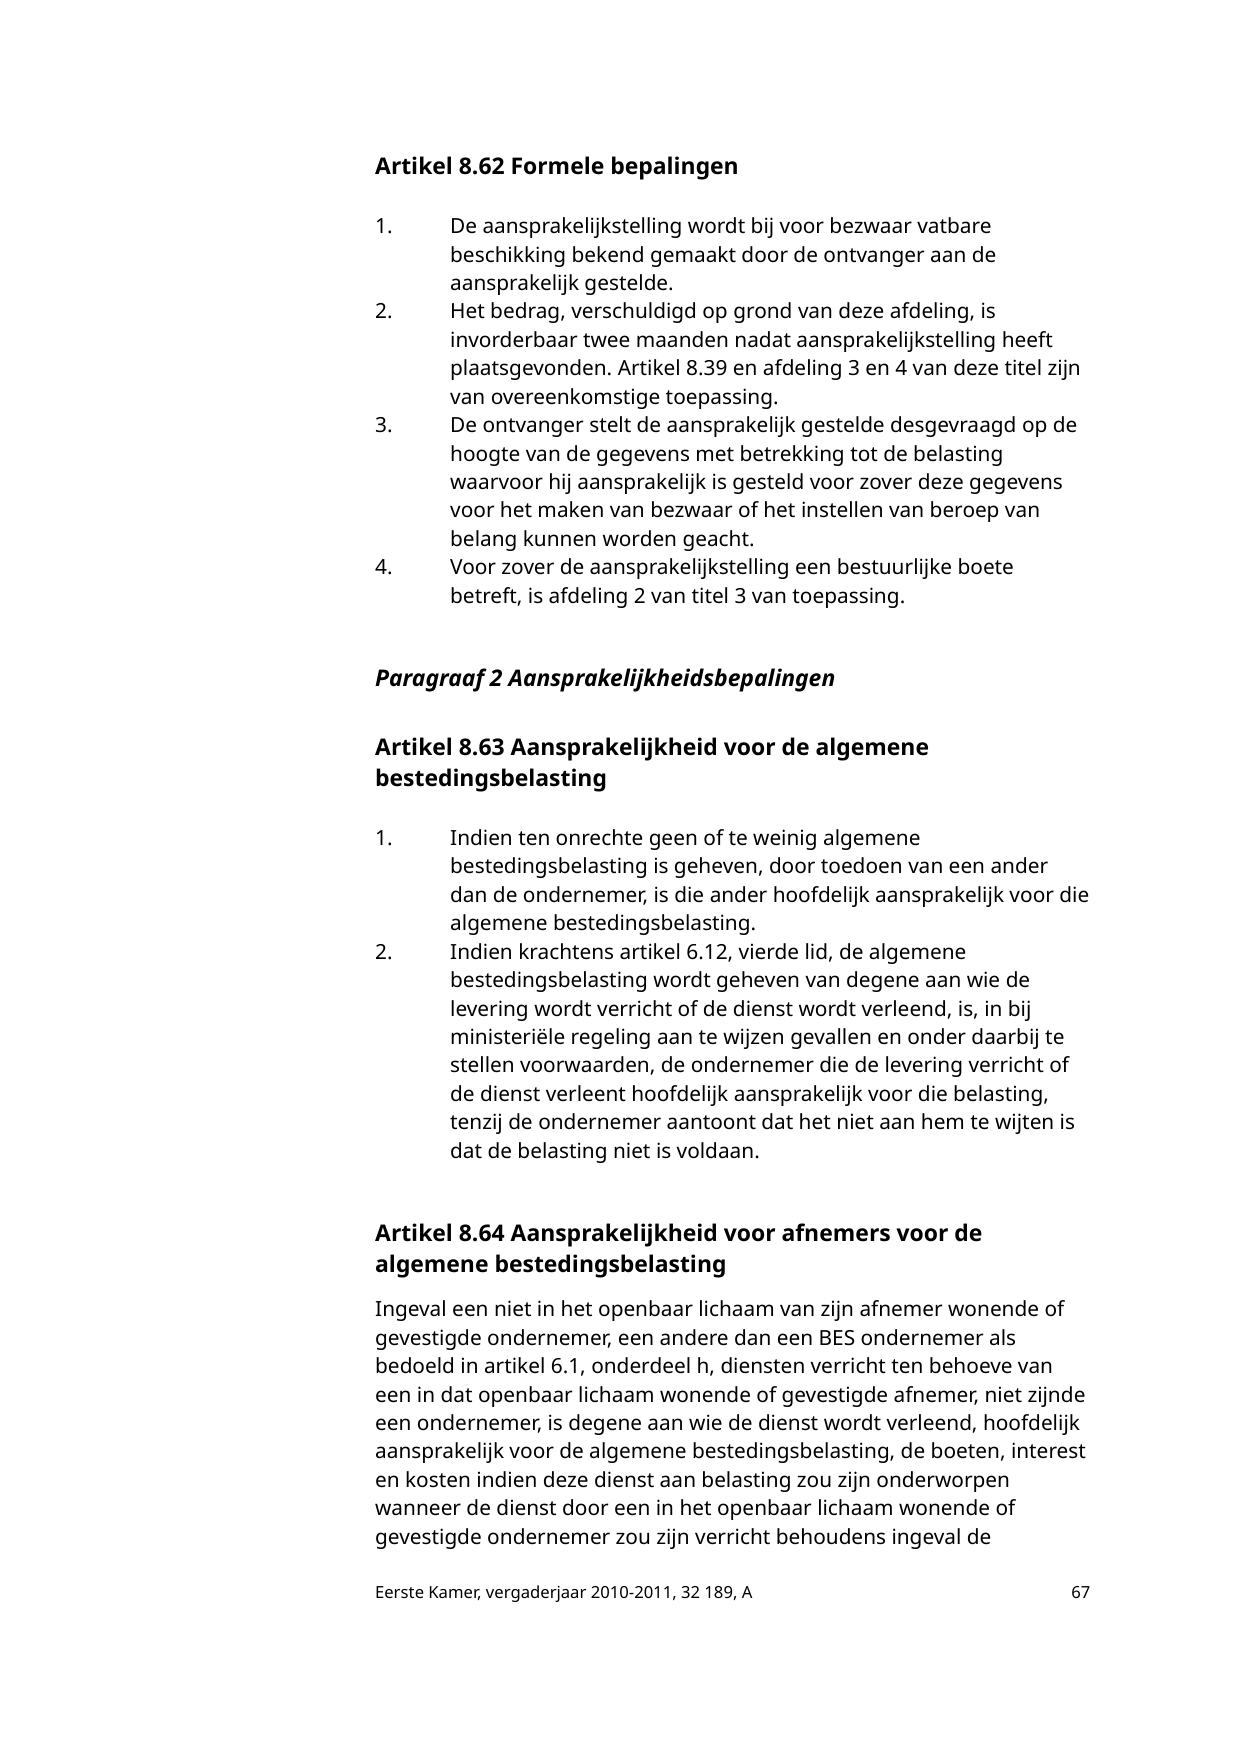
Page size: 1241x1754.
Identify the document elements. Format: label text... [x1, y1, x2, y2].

subtitle Artikel 8.64 Aansprakelijkheid voor afnemers voor de algemene bestedingsbelasting [375, 1217, 1090, 1279]
list De aansprakelijkstelling wordt bij voor bezwaar vatbare beschikking bekend gemaakt door de ontvanger aan de aansprakelijk gestelde. [375, 211, 1090, 297]
subtitle Artikel 8.63 Aansprakelijkheid voor de algemene bestedingsbelasting [375, 731, 1090, 793]
list Voor zover de aansprakelijkstelling een bestuurlijke boete betreft, is afdeling 2 van titel 3 van toepassing. [375, 552, 1090, 609]
list De ontvanger stelt de aansprakelijk gestelde desgevraagd op de hoogte van de gegevens met betrekking tot de belasting waarvoor hij aansprakelijk is gesteld voor zover deze gegevens voor het maken van bezwaar of het instellen van beroep van belang kunnen worden geacht. [375, 410, 1090, 552]
list Het bedrag, verschuldigd op grond van deze afdeling, is invorderbaar twee maanden nadat aansprakelijkstelling heeft plaatsgevonden. Artikel 8.39 en afdeling 3 en 4 van deze titel zijn van overeenkomstige toepassing. [375, 297, 1090, 410]
list Indien krachtens artikel 6.12, vierde lid, de algemene bestedingsbelasting wordt geheven van degene aan wie de levering wordt verricht of de dienst wordt verleend, is, in bij ministeriële regeling aan te wijzen gevallen en onder daarbij te stellen voorwaarden, de ondernemer die de levering verricht of de dienst verleent hoofdelijk aansprakelijk voor die belasting, tenzij de ondernemer aantoont dat het niet aan hem te wijten is dat de belasting niet is voldaan. [375, 937, 1090, 1164]
text Ingeval een niet in het openbaar lichaam van zijn afnemer wonende of gevestigde ondernemer, een andere dan een BES ondernemer als bedoeld in artikel 6.1, onderdeel h, diensten verricht ten behoeve van een in dat openbaar lichaam wonende of gevestigde afnemer, niet zijnde een ondernemer, is degene aan wie de dienst wordt verleend, hoofdelijk aansprakelijk voor de algemene bestedingsbelasting, de boeten, interest en kosten indien deze dienst aan belasting zou zijn onderworpen wanneer de dienst door een in het openbaar lichaam wonende of gevestigde ondernemer zou zijn verricht behoudens ingeval de [375, 1294, 1090, 1550]
subtitle Artikel 8.62 Formele bepalingen [375, 150, 1090, 181]
list Indien ten onrechte geen of te weinig algemene bestedingsbelasting is geheven, door toedoen van een ander dan de ondernemer, is die ander hoofdelijk aansprakelijk voor die algemene bestedingsbelasting. [375, 823, 1090, 937]
subtitle Paragraaf 2 Aansprakelijkheidsbepalingen [375, 662, 1090, 693]
